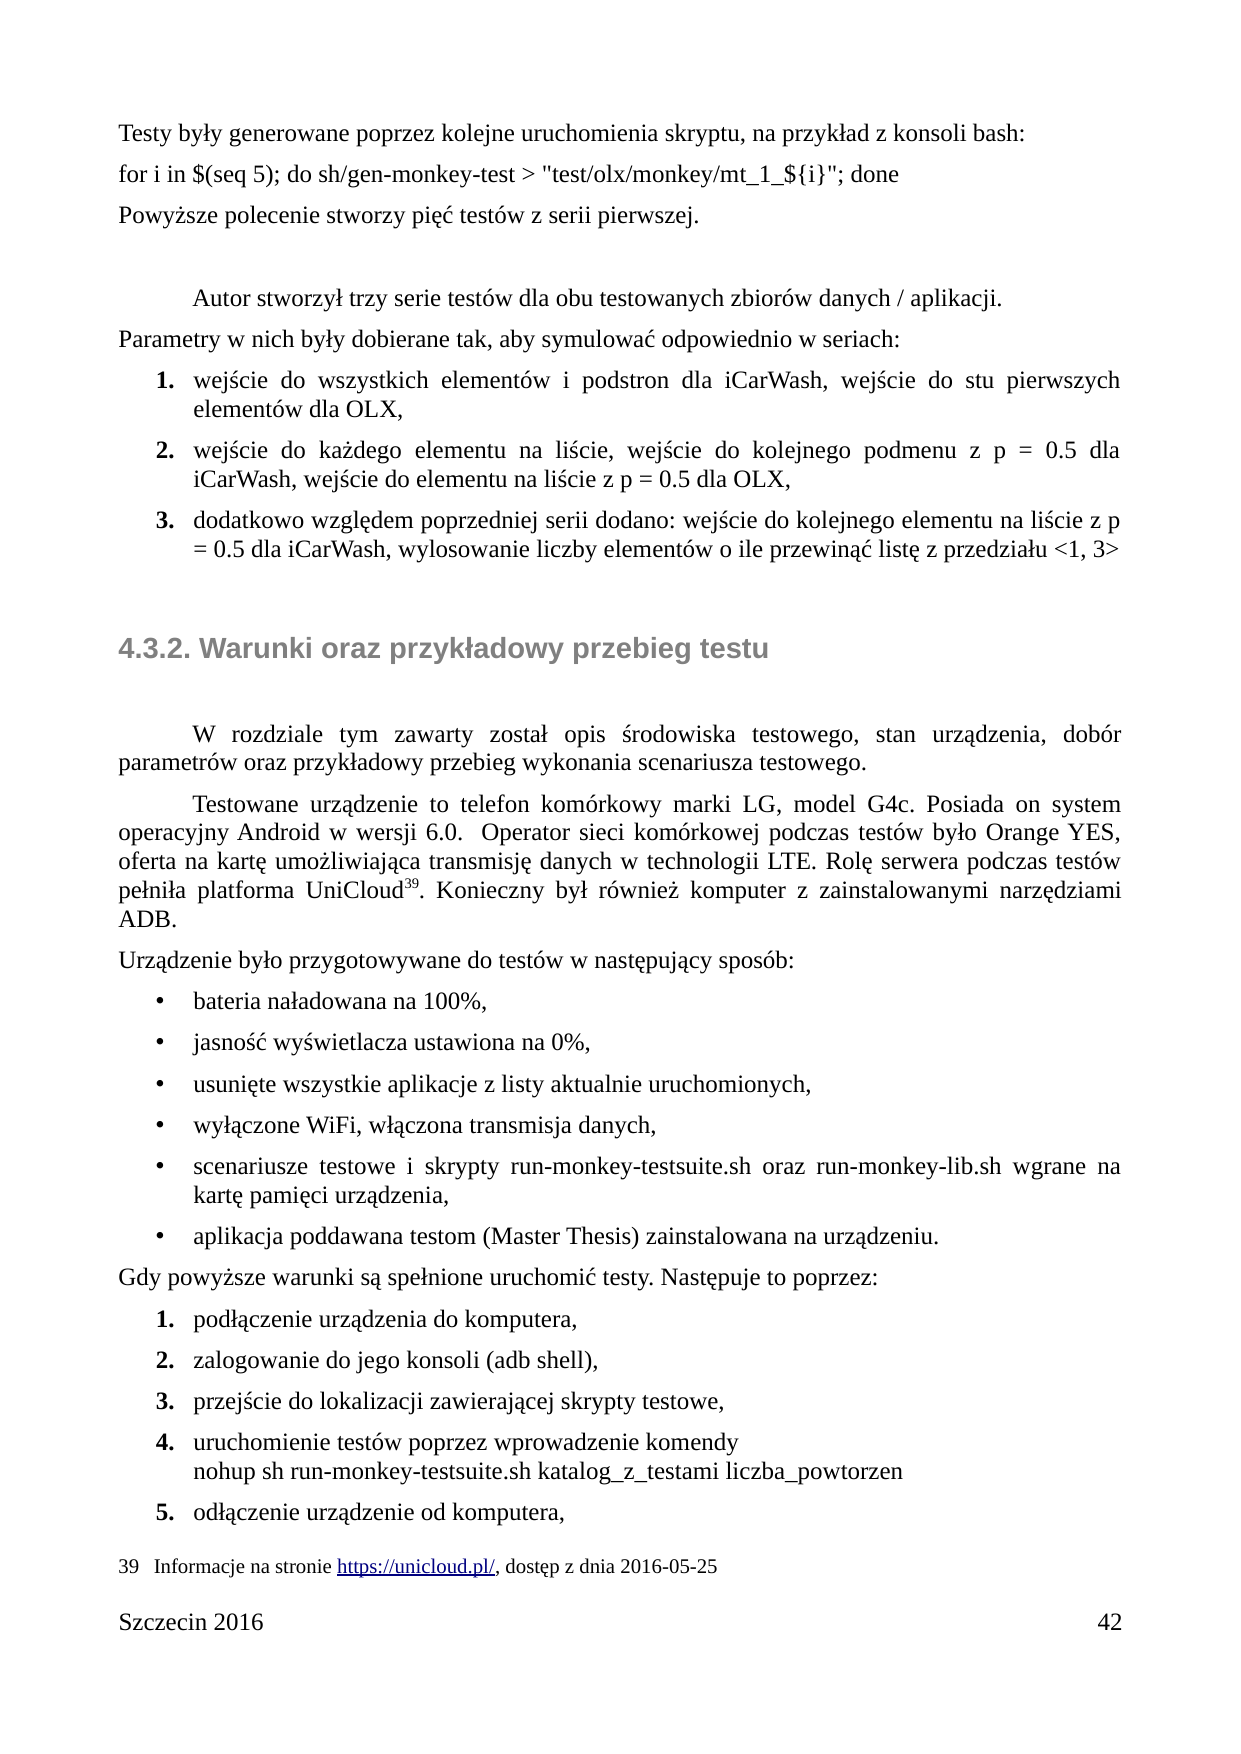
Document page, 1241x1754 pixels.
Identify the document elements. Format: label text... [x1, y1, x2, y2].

subtitle 4.3.2. Warunki oraz przykładowy przebieg testu [118, 631, 1122, 665]
list scenariusze testowe i skrypty run-monkey-testsuite.sh oraz run-monkey-lib.sh wgrane na kartę pamięci urządzenia, [156, 1151, 1122, 1209]
list przejście do lokalizacji zawierającej skrypty testowe, [156, 1386, 1122, 1415]
text Testowane urządzenie to telefon komórkowy marki LG, model G4c. Posiada on system operacyjny Android w wersji 6.0. Operator sieci komórkowej podczas testów było Orange YES, oferta na kartę umożliwiająca transmisję danych w technologii LTE. Rolę serwera podczas testów pełniła platforma UniCloud. Konieczny był również komputer z zainstalowanymi narzędziami ADB. [118, 789, 1122, 932]
text Informacje na stronie https://unicloud.pl/, dostęp z dnia 2016-05-25 [118, 1553, 1122, 1578]
list podłączenie urządzenia do komputera, [156, 1304, 1122, 1332]
list wejście do wszystkich elementów i podstron dla iCarWash, wejście do stu pierwszych elementów dla OLX, [156, 366, 1122, 423]
list bateria naładowana na 100%, [156, 986, 1122, 1015]
list usunięte wszystkie aplikacje z listy aktualnie uruchomionych, [156, 1069, 1122, 1097]
text Urządzenie było przygotowywane do testów w następujący sposób: [118, 945, 1122, 974]
list uruchomienie testów poprzez wprowadzenie komendy nohup sh run-monkey-testsuite.sh katalog_z_testami liczba_powtorzen [156, 1427, 1122, 1485]
text W rozdziale tym zawarty został opis środowiska testowego, stan urządzenia, dobór parametrów oraz przykładowy przebieg wykonania scenariusza testowego. [118, 719, 1122, 776]
list odłączenie urządzenie od komputera, [156, 1497, 1122, 1526]
text Powyższe polecenie stworzy pięć testów z serii pierwszej. [118, 201, 1122, 229]
list jasność wyświetlacza ustawiona na 0%, [156, 1027, 1122, 1056]
list wejście do każdego elementu na liście, wejście do kolejnego podmenu z p = 0.5 dla iCarWash, wejście do elementu na liście z p = 0.5 dla OLX, [156, 436, 1122, 493]
text Testy były generowane poprzez kolejne uruchomienia skryptu, na przykład z konsoli bash: [118, 118, 1122, 147]
list zalogowanie do jego konsoli (adb shell), [156, 1345, 1122, 1374]
text Autor stworzył trzy serie testów dla obu testowanych zbiorów danych / aplikacji. [118, 283, 1122, 312]
list wyłączone WiFi, włączona transmisja danych, [156, 1110, 1122, 1139]
list aplikacja poddawana testom (Master Thesis) zainstalowana na urządzeniu. [156, 1221, 1122, 1250]
text Gdy powyższe warunki są spełnione uruchomić testy. Następuje to poprzez: [118, 1262, 1122, 1291]
text Parametry w nich były dobierane tak, aby symulować odpowiednio w seriach: [118, 324, 1122, 353]
list dodatkowo względem poprzedniej serii dodano: wejście do kolejnego elementu na liście z p = 0.5 dla iCarWash, wylosowanie liczby elementów o ile przewinąć listę z przedziału <1, 3> [156, 506, 1122, 563]
text for i in $(seq 5); do sh/gen-monkey-test > "test/olx/monkey/mt_1_${i}"; done [118, 159, 1122, 188]
